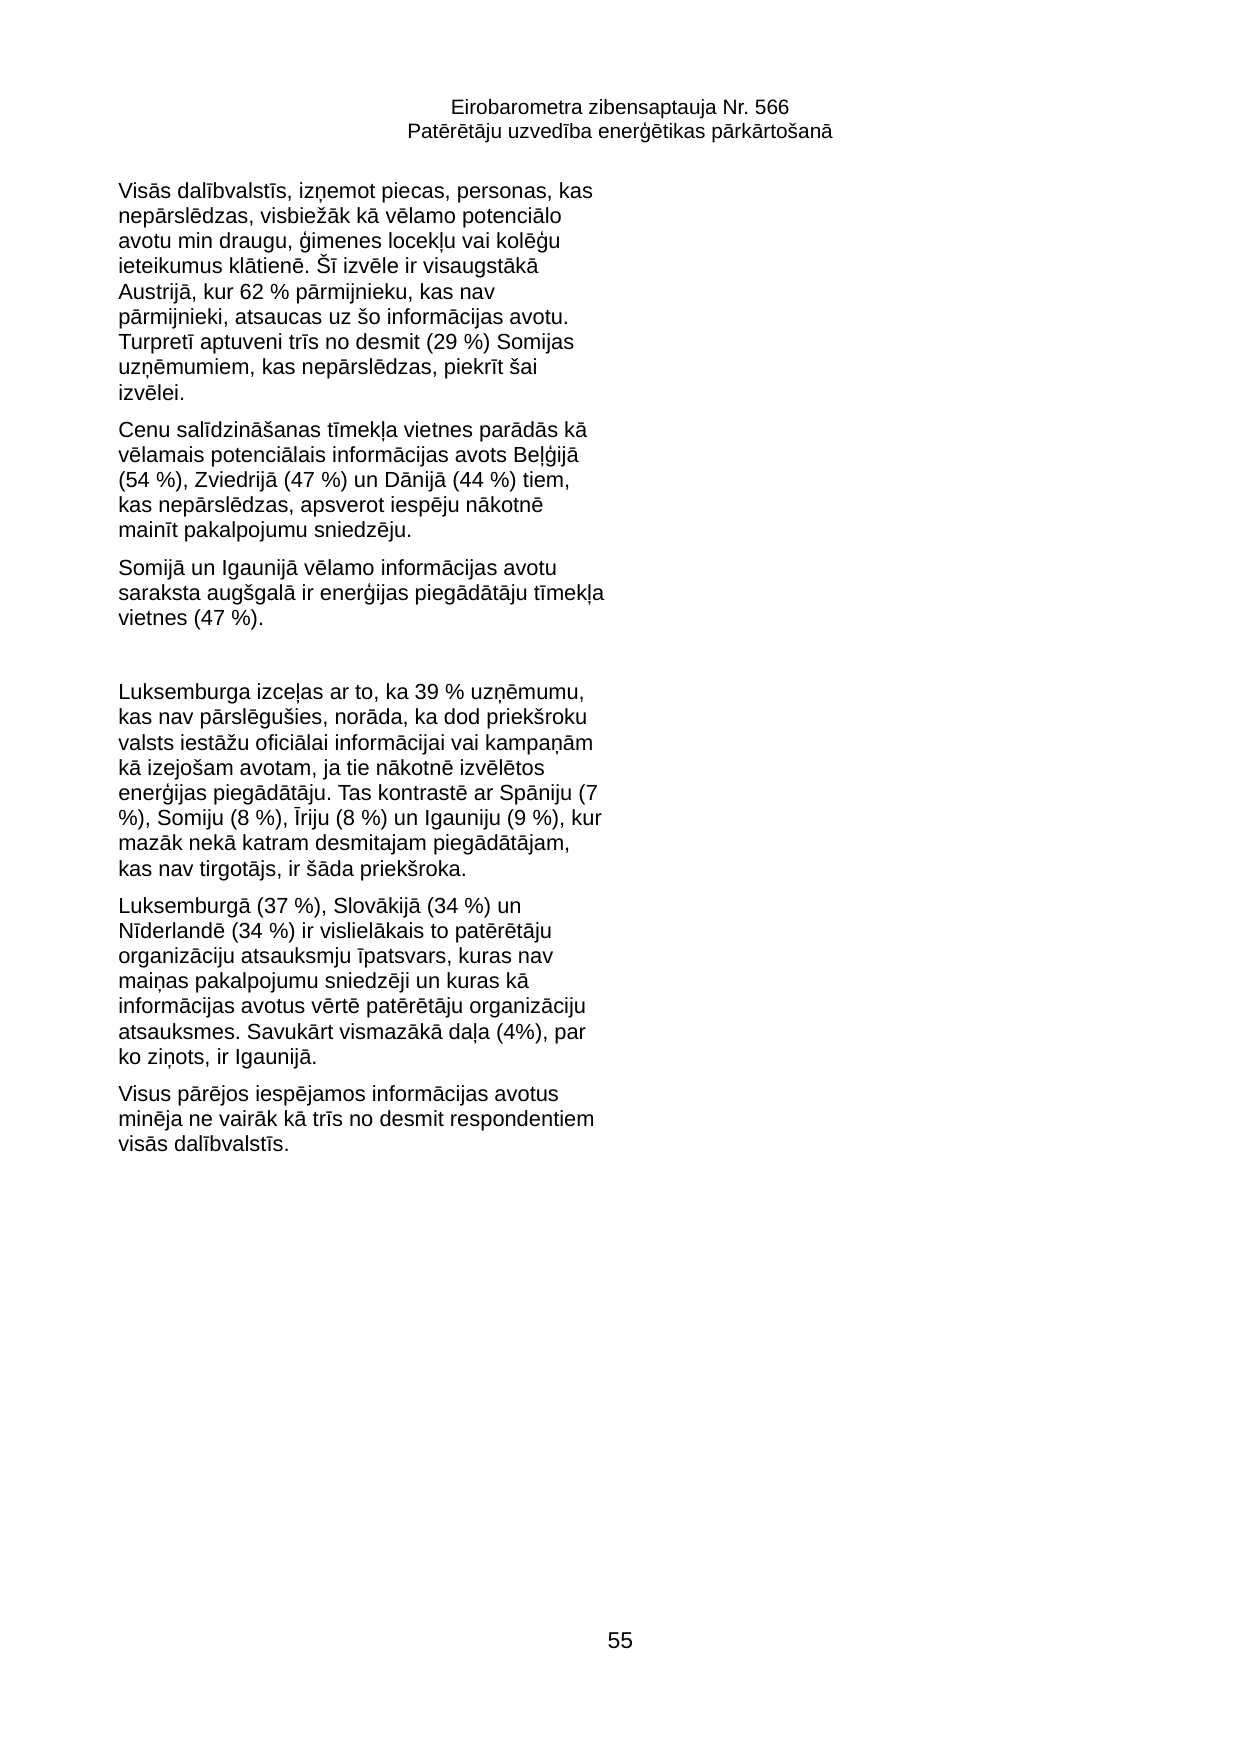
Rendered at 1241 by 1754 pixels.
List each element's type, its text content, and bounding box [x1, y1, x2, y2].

text Luksemburga izceļas ar to, ka 39 % uzņēmumu, kas nav pārslēgušies, norāda, ka dod priekšroku valsts iestāžu oficiālai informācijai vai kampaņām kā izejošam avotam, ja tie nākotnē izvēlētos enerģijas piegādātāju. Tas kontrastē ar Spāniju (7 %), Somiju (8 %), Īriju (8 %) un Igauniju (9 %), kur mazāk nekā katram desmitajam piegādātājam, kas nav tirgotājs, ir šāda priekšroka. [118, 679, 605, 881]
text Cenu salīdzināšanas tīmekļa vietnes parādās kā vēlamais potenciālais informācijas avots Beļģijā (54 %), Zviedrijā (47 %) un Dānijā (44 %) tiem, kas nepārslēdzas, apsverot iespēju nākotnē mainīt pakalpojumu sniedzēju. [118, 417, 605, 543]
text Somijā un Igaunijā vēlamo informācijas avotu saraksta augšgalā ir enerģijas piegādātāju tīmekļa vietnes (47 %). [118, 554, 605, 630]
text Luksemburgā (37 %), Slovākijā (34 %) un Nīderlandē (34 %) ir vislielākais to patērētāju organizāciju atsauksmju īpatsvars, kuras nav maiņas pakalpojumu sniedzēji un kuras kā informācijas avotus vērtē patērētāju organizāciju atsauksmes. Savukārt vismazākā daļa (4%), par ko ziņots, ir Igaunijā. [118, 893, 605, 1069]
text Visus pārējos iespējamos informācijas avotus minēja ne vairāk kā trīs no desmit respondentiem visās dalībvalstīs. [118, 1081, 605, 1157]
text Visās dalībvalstīs, izņemot piecas, personas, kas nepārslēdzas, visbiežāk kā vēlamo potenciālo avotu min draugu, ģimenes locekļu vai kolēģu ieteikumus klātienē. Šī izvēle ir visaugstākā Austrijā, kur 62 % pārmijnieku, kas nav pārmijnieki, atsaucas uz šo informācijas avotu. Turpretī aptuveni trīs no desmit (29 %) Somijas uzņēmumiem, kas nepārslēdzas, piekrīt šai izvēlei. [118, 178, 605, 405]
